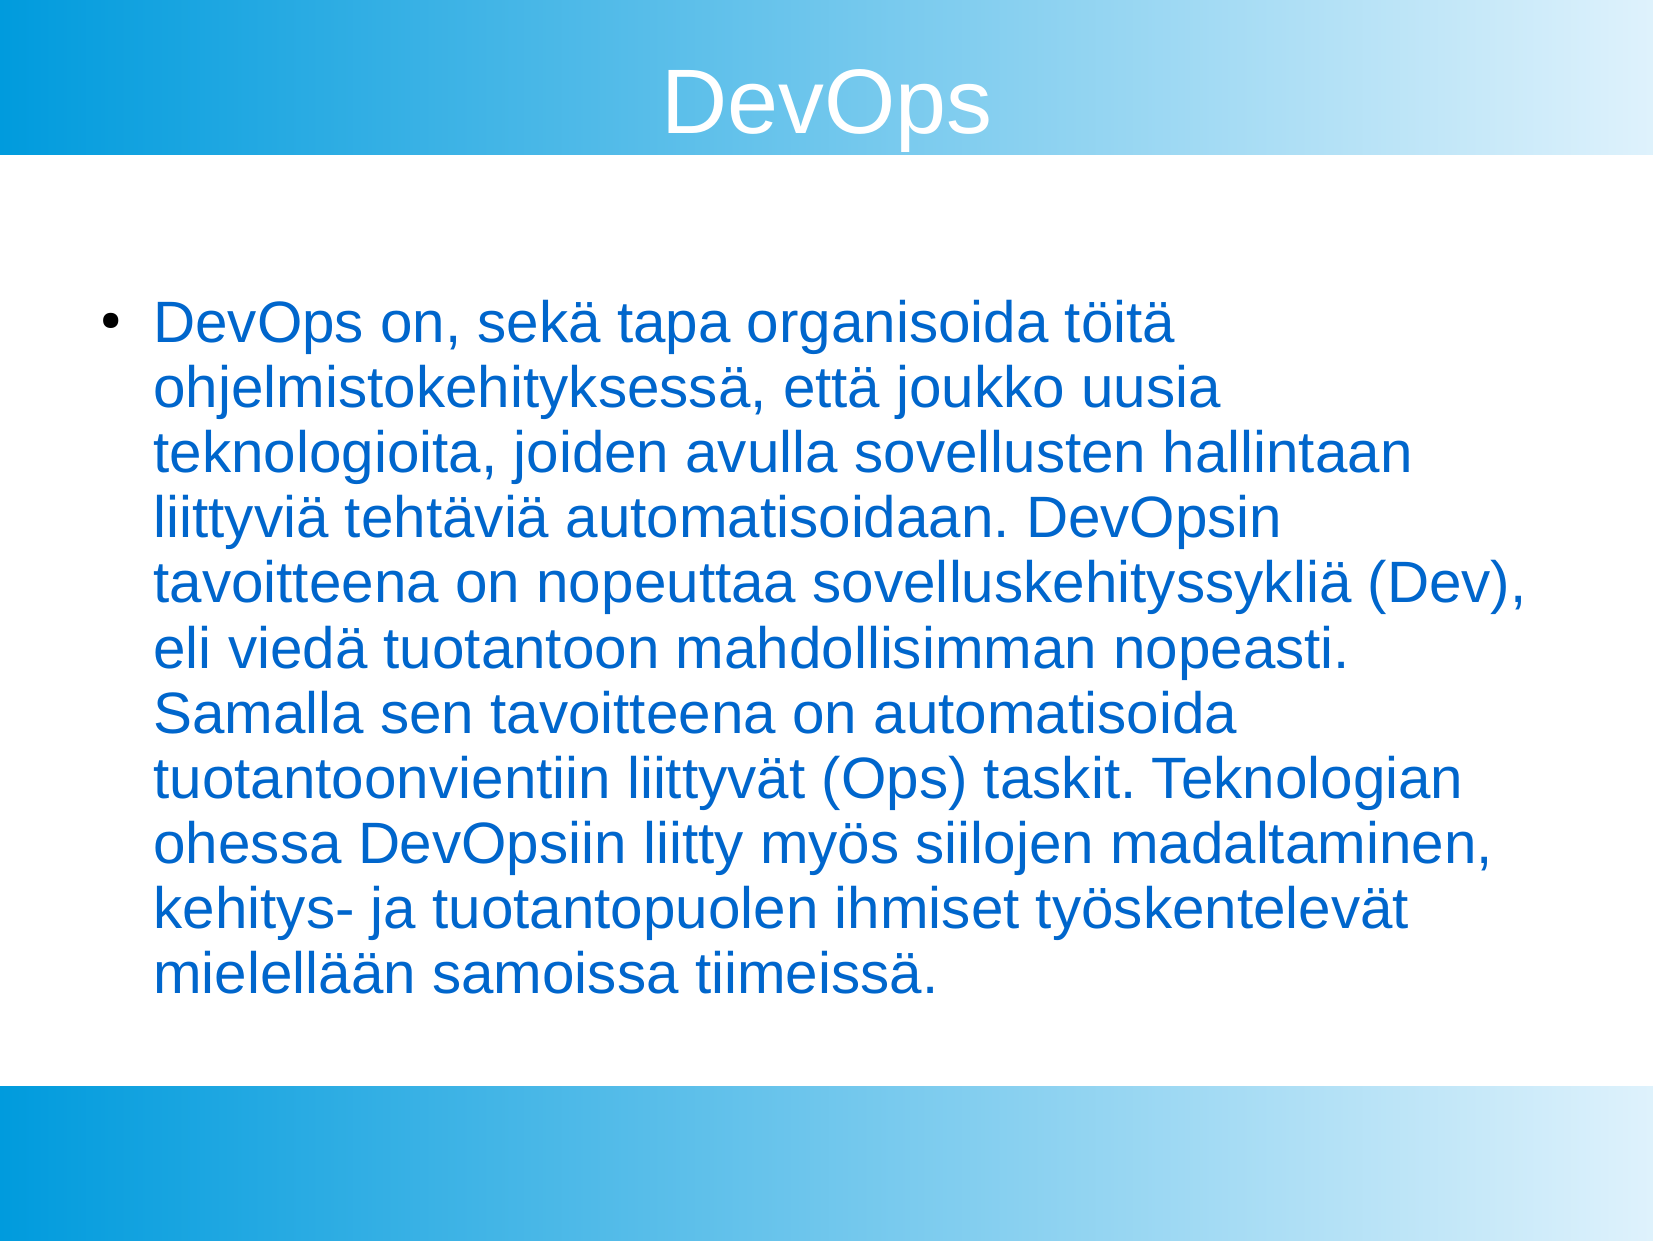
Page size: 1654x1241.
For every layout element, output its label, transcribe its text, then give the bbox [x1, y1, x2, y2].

list DevOps on, sekä tapa organisoida töitä ohjelmistokehityksessä, että joukko uusia teknologioita, joiden avulla sovellusten hallintaan liittyviä tehtäviä automatisoidaan. DevOpsin tavoitteena on nopeuttaa sovelluskehityssykliä (Dev), eli viedä tuotantoon mahdollisimman nopeasti. Samalla sen tavoitteena on automatisoida tuotantoonvientiin liittyvät (Ops) taskit. Teknologian ohessa DevOpsiin liitty myös siilojen madaltaminen, kehitys- ja tuotantopuolen ihmiset työskentelevät mielellään samoissa tiimeissä. [82, 290, 1571, 1010]
title DevOps [82, 49, 1571, 155]
